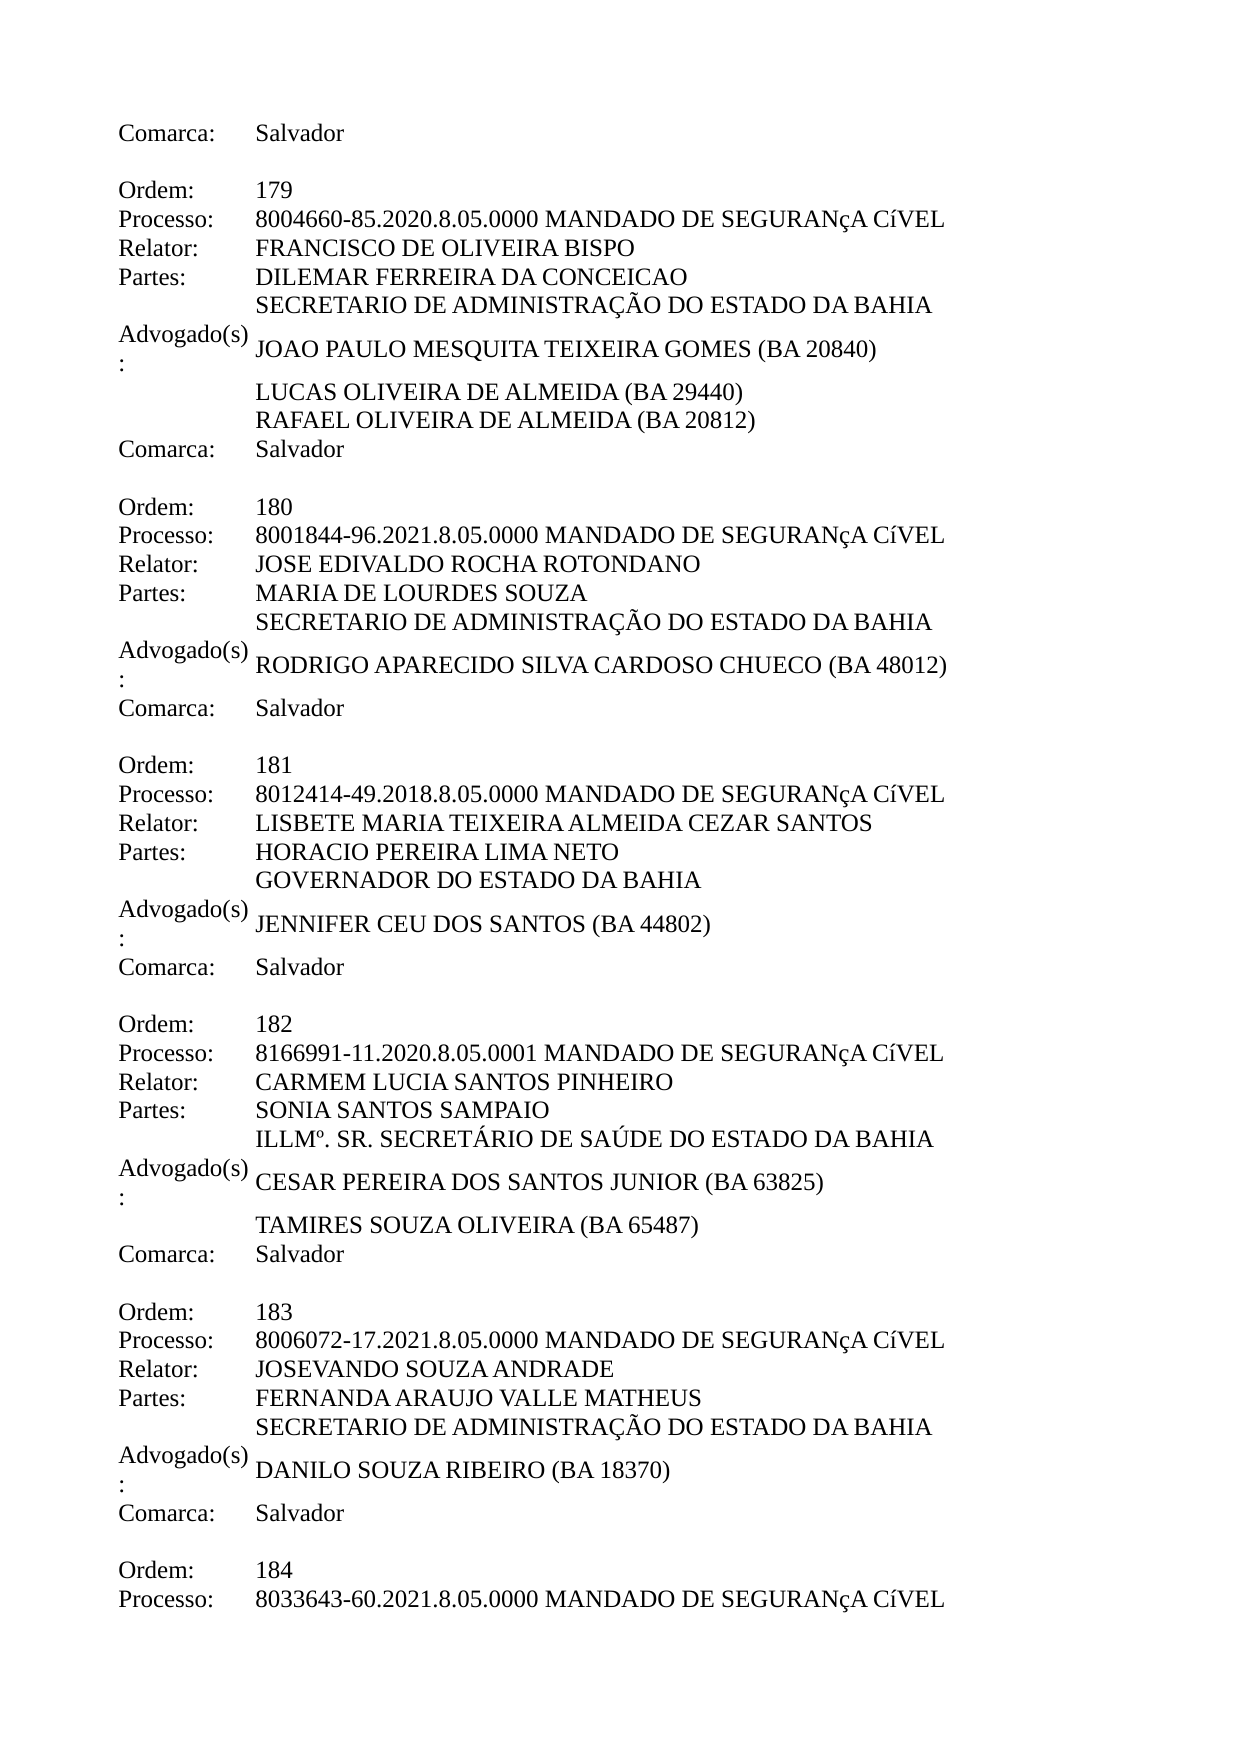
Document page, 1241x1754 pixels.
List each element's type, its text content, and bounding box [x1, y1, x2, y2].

table_cell Comarca: [118, 1239, 255, 1268]
table_cell JOAO PAULO MESQUITA TEIXEIRA GOMES (BA 20840) [255, 319, 946, 377]
table_cell Relator: [118, 1354, 255, 1383]
table_cell Comarca: [118, 1498, 255, 1527]
table_cell Salvador [255, 693, 948, 722]
table_cell 8001844-96.2021.8.05.0000 MANDADO DE SEGURANçA CíVEL [255, 521, 948, 549]
table_header 179 [255, 176, 946, 204]
table_cell Relator: [118, 233, 255, 262]
table_cell Advogado(s): [118, 894, 255, 952]
table_cell SECRETARIO DE ADMINISTRAÇÃO DO ESTADO DA BAHIA [255, 291, 946, 319]
table_header Ordem: [118, 492, 255, 521]
table_cell Processo: [118, 779, 255, 808]
table_cell Advogado(s): [118, 319, 255, 377]
table_cell JENNIFER CEU DOS SANTOS (BA 44802) [255, 894, 946, 952]
table_cell Salvador [255, 1239, 944, 1268]
table_cell [118, 1412, 255, 1441]
table_header 184 [255, 1556, 946, 1584]
table_cell RAFAEL OLIVEIRA DE ALMEIDA (BA 20812) [255, 406, 946, 434]
table_cell Relator: [118, 808, 255, 837]
table_cell 8006072-17.2021.8.05.0000 MANDADO DE SEGURANçA CíVEL [255, 1326, 946, 1354]
table_cell Salvador [255, 1498, 946, 1527]
table_cell ILLMº. SR. SECRETÁRIO DE SAÚDE DO ESTADO DA BAHIA [255, 1124, 944, 1153]
table_cell TAMIRES SOUZA OLIVEIRA (BA 65487) [255, 1211, 944, 1239]
table_cell Advogado(s): [118, 1441, 255, 1498]
table_cell CESAR PEREIRA DOS SANTOS JUNIOR (BA 63825) [255, 1153, 944, 1211]
table_cell Advogado(s): [118, 636, 255, 693]
table_cell Salvador [255, 434, 946, 463]
table_header Ordem: [118, 1556, 255, 1584]
table_cell Relator: [118, 1067, 255, 1096]
table_cell Processo: [118, 1038, 255, 1067]
table_cell 8166991-11.2020.8.05.0001 MANDADO DE SEGURANçA CíVEL [255, 1038, 944, 1067]
table_header Ordem: [118, 751, 255, 779]
table_cell JOSE EDIVALDO ROCHA ROTONDANO [255, 549, 948, 578]
table_cell [118, 607, 255, 636]
table_header 182 [255, 1009, 944, 1038]
table_cell HORACIO PEREIRA LIMA NETO [255, 837, 946, 866]
table_cell Salvador [255, 952, 946, 981]
table_cell Relator: [118, 549, 255, 578]
table_cell Partes: [118, 262, 255, 291]
table_cell SONIA SANTOS SAMPAIO [255, 1096, 944, 1124]
table_cell JOSEVANDO SOUZA ANDRADE [255, 1354, 946, 1383]
table_cell Partes: [118, 578, 255, 607]
table_cell RODRIGO APARECIDO SILVA CARDOSO CHUECO (BA 48012) [255, 636, 948, 693]
table_header 183 [255, 1297, 946, 1326]
table_cell Comarca: [118, 952, 255, 981]
table_cell 8033643-60.2021.8.05.0000 MANDADO DE SEGURANçA CíVEL [255, 1584, 946, 1613]
table_cell DILEMAR FERREIRA DA CONCEICAO [255, 262, 946, 291]
table_cell [118, 377, 255, 406]
table_cell DANILO SOUZA RIBEIRO (BA 18370) [255, 1441, 946, 1498]
table_header Ordem: [118, 176, 255, 204]
table_cell LISBETE MARIA TEIXEIRA ALMEIDA CEZAR SANTOS [255, 808, 946, 837]
table_header Ordem: [118, 1297, 255, 1326]
table_cell [118, 1124, 255, 1153]
table_cell Partes: [118, 1383, 255, 1412]
table_cell SECRETARIO DE ADMINISTRAÇÃO DO ESTADO DA BAHIA [255, 1412, 946, 1441]
table_cell [118, 406, 255, 434]
table_cell MARIA DE LOURDES SOUZA [255, 578, 948, 607]
table_cell GOVERNADOR DO ESTADO DA BAHIA [255, 866, 946, 894]
table_cell Comarca: [118, 434, 255, 463]
table_cell [118, 866, 255, 894]
table_cell 8012414-49.2018.8.05.0000 MANDADO DE SEGURANçA CíVEL [255, 779, 946, 808]
table_cell Salvador [255, 118, 944, 147]
table_cell Advogado(s): [118, 1153, 255, 1211]
table_header Ordem: [118, 1009, 255, 1038]
table_cell LUCAS OLIVEIRA DE ALMEIDA (BA 29440) [255, 377, 946, 406]
table_cell Processo: [118, 204, 255, 233]
table_cell 8004660-85.2020.8.05.0000 MANDADO DE SEGURANçA CíVEL [255, 204, 946, 233]
table_cell Partes: [118, 837, 255, 866]
table_cell Processo: [118, 521, 255, 549]
table_cell Processo: [118, 1584, 255, 1613]
table_cell Comarca: [118, 118, 255, 147]
table_cell [118, 1211, 255, 1239]
table_header 181 [255, 751, 946, 779]
table_header 180 [255, 492, 948, 521]
table_cell FERNANDA ARAUJO VALLE MATHEUS [255, 1383, 946, 1412]
table_cell [118, 291, 255, 319]
table_cell CARMEM LUCIA SANTOS PINHEIRO [255, 1067, 944, 1096]
table_cell FRANCISCO DE OLIVEIRA BISPO [255, 233, 946, 262]
table_cell SECRETARIO DE ADMINISTRAÇÃO DO ESTADO DA BAHIA [255, 607, 948, 636]
table_cell Partes: [118, 1096, 255, 1124]
table_cell Processo: [118, 1326, 255, 1354]
table_cell Comarca: [118, 693, 255, 722]
